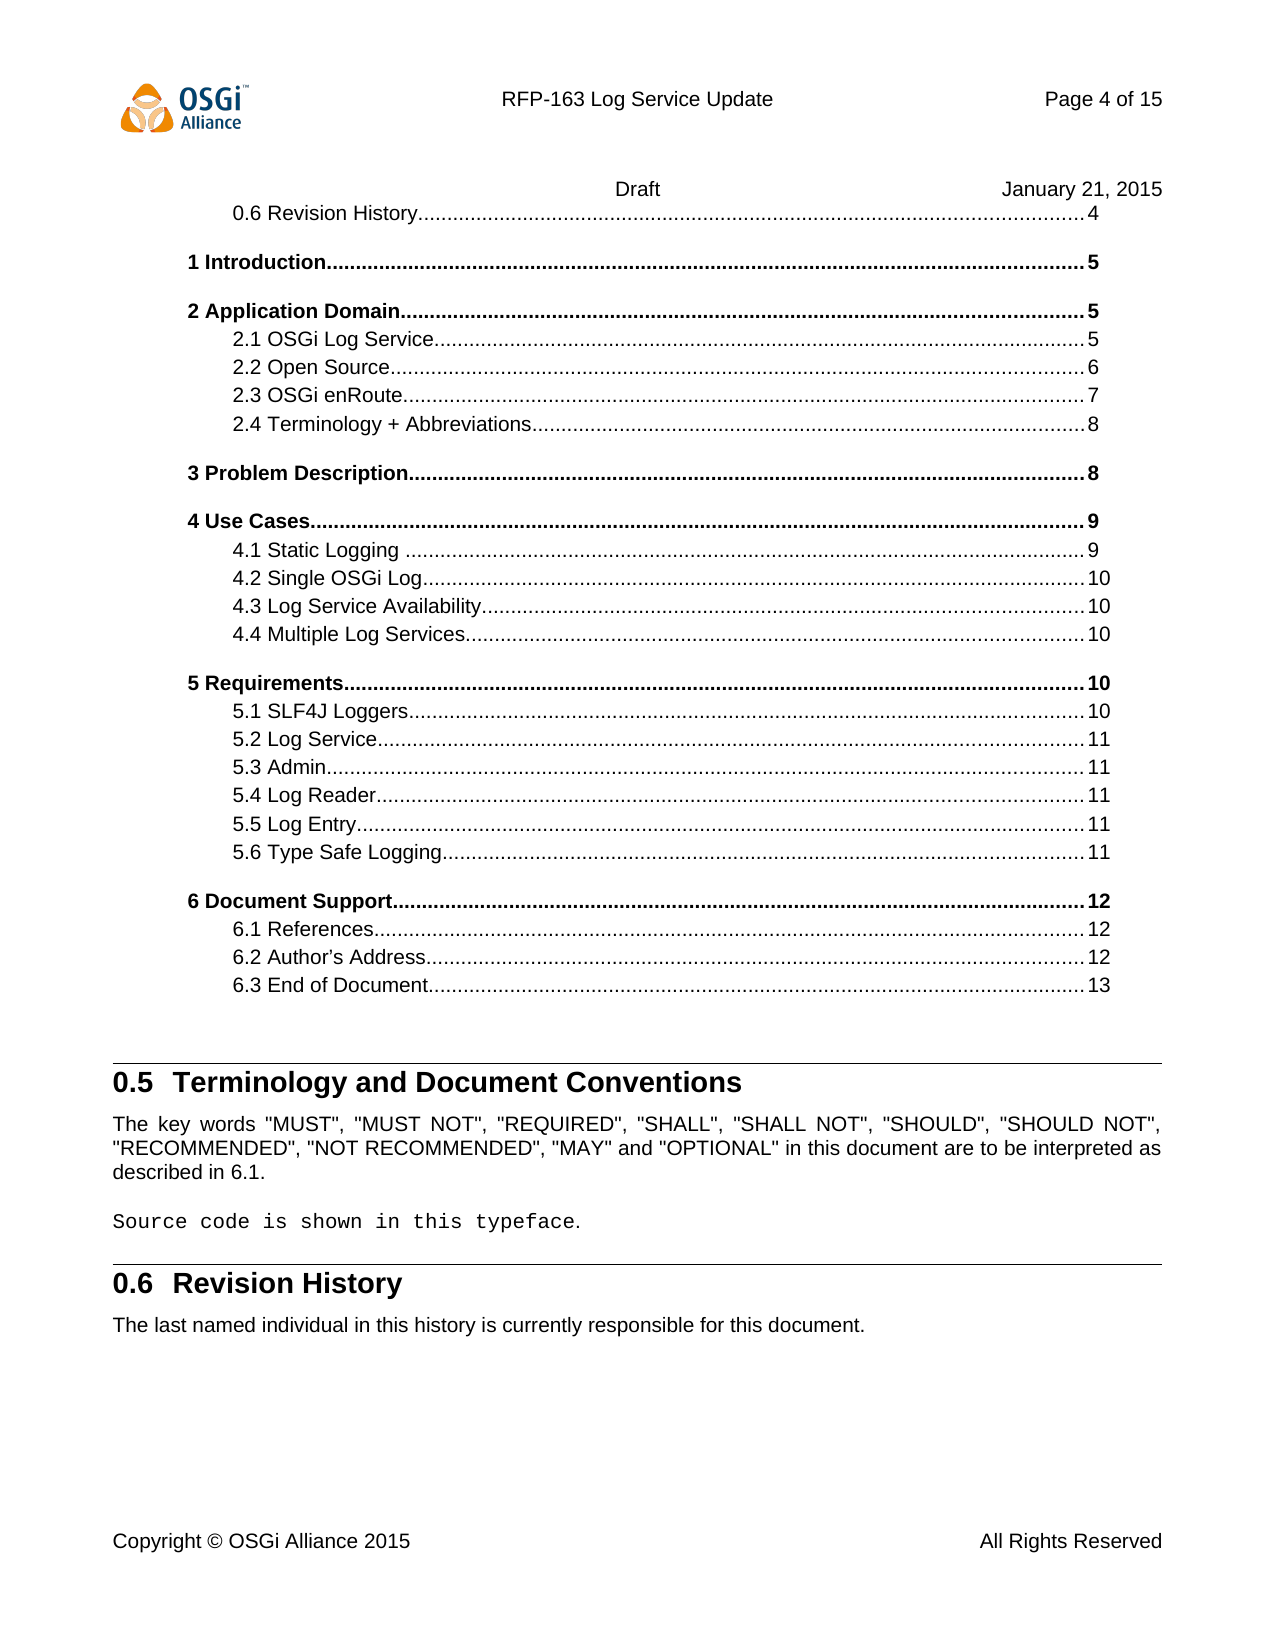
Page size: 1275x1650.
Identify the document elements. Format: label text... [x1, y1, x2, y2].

text 5.6 Type Safe Logging 11 [232, 839, 1162, 863]
text 6.1 References 12 [232, 917, 1162, 941]
text 6 Document Support 12 [187, 888, 1162, 912]
text 5.2 Log Service 11 [232, 727, 1162, 751]
text 2.2 Open Source 6 [232, 355, 1162, 379]
text 6.3 End of Document 13 [232, 973, 1162, 997]
text 0.6 Revision History 4 [232, 201, 1162, 225]
text 5.5 Log Entry 11 [232, 811, 1162, 835]
text 5.3 Admin 11 [232, 755, 1162, 779]
text 3 Problem Description 8 [187, 460, 1162, 484]
text 6.2 Author’s Address 12 [232, 945, 1162, 969]
text 5.4 Log Reader 11 [232, 783, 1162, 807]
text The last named individual in this history is currently responsible for this document. [112, 1313, 1162, 1337]
text 4.3 Log Service Availability 10 [232, 594, 1162, 618]
subtitle Terminology and Document Conventions [112, 1064, 1162, 1099]
text The key words "MUST", "MUST NOT", "REQUIRED", "SHALL", "SHALL NOT", "SHOULD", "SHOULD NOT", "RECOMMENDED", "NOT RECOMMENDED", "MAY" and "OPTIONAL" in this document are to be interpreted as described in 1. [112, 1112, 1162, 1183]
subtitle Revision History [112, 1265, 1162, 1300]
text 5.1 SLF4J Loggers 10 [232, 699, 1162, 723]
text Source code is shown in this typeface. [112, 1208, 1162, 1234]
text 5 Requirements 10 [187, 671, 1162, 695]
text 4.4 Multiple Log Services 10 [232, 622, 1162, 646]
text 4 Use Cases 9 [187, 509, 1162, 533]
text 2.1 OSGi Log Service 5 [232, 327, 1162, 351]
text 4.2 Single OSGi Log 10 [232, 566, 1162, 589]
text 2.4 Terminology + Abbreviations 8 [232, 411, 1162, 435]
text 2 Application Domain 5 [187, 299, 1162, 323]
text 4.1 Static Logging 9 [232, 537, 1162, 561]
picture [113, 76, 257, 140]
text 2.3 OSGi enRoute 7 [232, 383, 1162, 407]
text 1 Introduction 5 [187, 250, 1162, 274]
